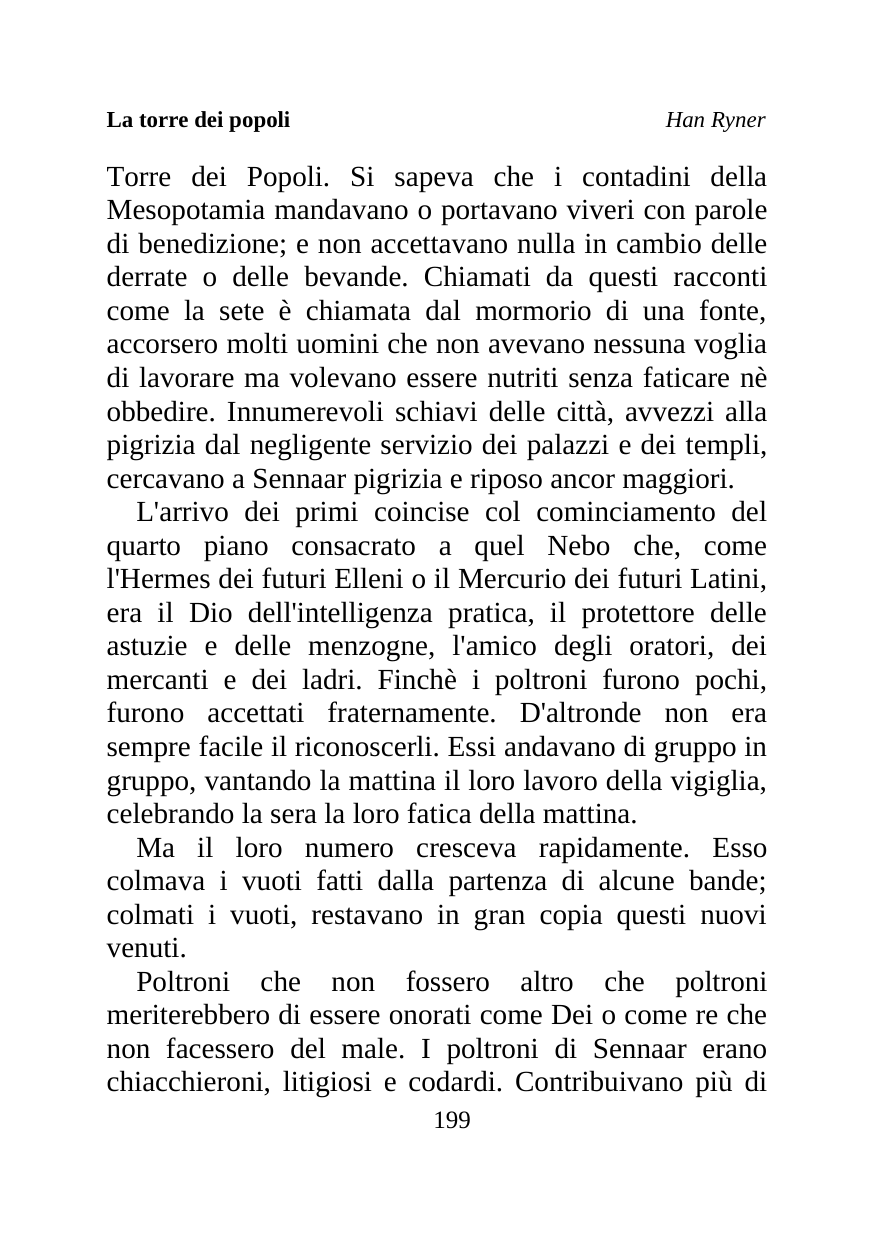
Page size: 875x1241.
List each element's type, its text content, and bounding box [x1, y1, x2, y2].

text Poltroni che non fossero altro che poltroni meriterebbero di essere onorati come Dei o come re che non facessero del male. I poltroni di Sennaar erano chiacchieroni, litigiosi e codardi. Contribuivano più di [106, 964, 768, 1098]
text L'arrivo dei primi coincise col cominciamento del quarto piano consacrato a quel Nebo che, come l'Hermes dei futuri Elleni o il Mercurio dei futuri Latini, era il Dio dell'intelligenza pratica, il protettore delle astuzie e delle menzogne, l'amico degli oratori, dei mercanti e dei ladri. Finchè i poltroni furono pochi, furono accettati fraternamente. D'altronde non era sempre facile il riconoscerli. Essi andavano di gruppo in gruppo, vantando la mattina il loro lavoro della vigiglia, celebrando la sera la loro fatica della mattina. [106, 494, 768, 830]
text Ma il loro numero cresceva rapidamente. Esso colmava i vuoti fatti dalla partenza di alcune bande; colmati i vuoti, restavano in gran copia questi nuovi venuti. [106, 830, 768, 964]
text Torre dei Popoli. Si sapeva che i contadini della Mesopotamia mandavano o portavano viveri con parole di benedizione; e non accettavano nulla in cambio delle derrate o delle bevande. Chiamati da questi racconti come la sete è chiamata dal mormorio di una fonte, accorsero molti uomini che non avevano nessuna voglia di lavorare ma volevano essere nutriti senza faticare nè obbedire. Innumerevoli schiavi delle città, avvezzi alla pigrizia dal negligente servizio dei palazzi e dei templi, cercavano a Sennaar pigrizia e riposo ancor maggiori. [106, 159, 768, 494]
